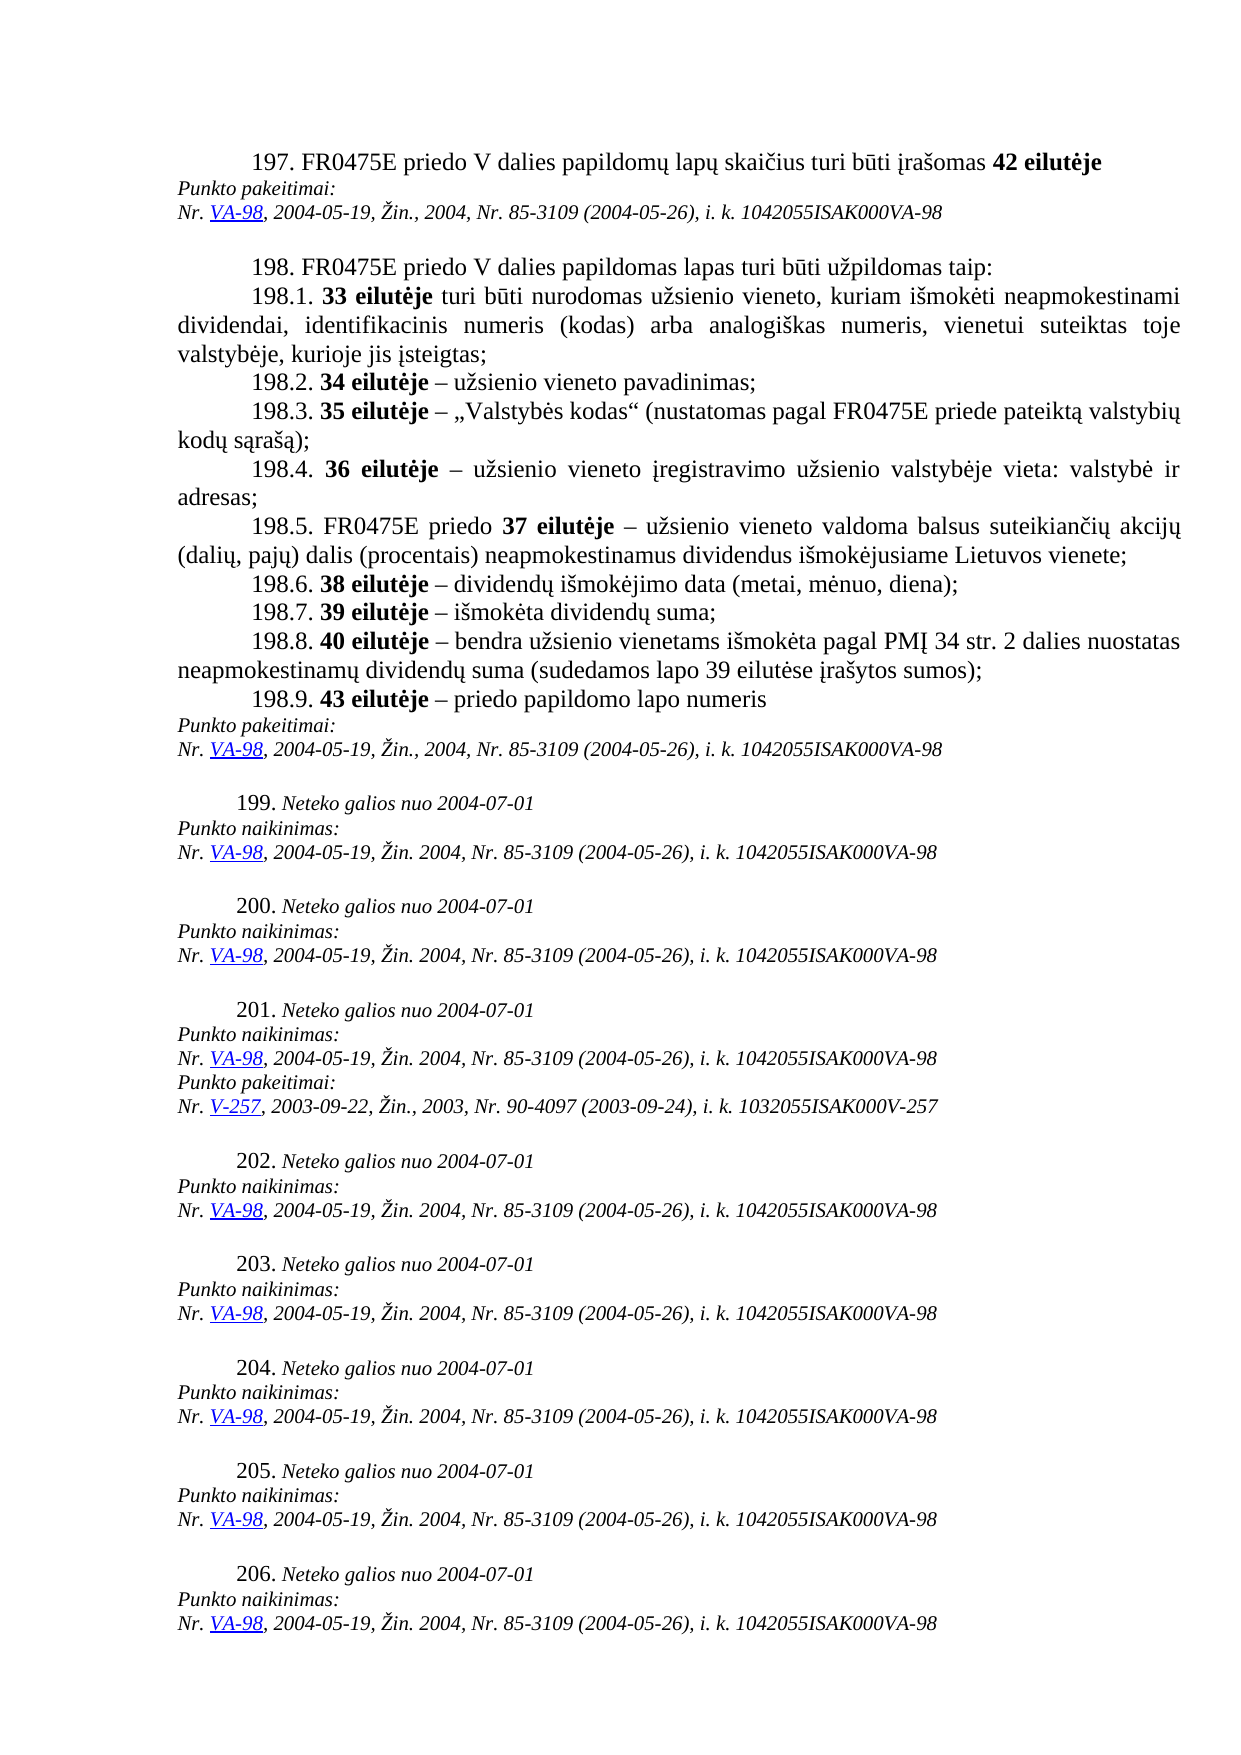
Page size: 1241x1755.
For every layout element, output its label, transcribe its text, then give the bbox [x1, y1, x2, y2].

text Nr. VA-98, 2004-05-19, Žin. 2004, Nr. 85-3109 (2004-05-26), i. k. 1042055ISAK000VA-98 [177, 943, 1181, 967]
text 198.9. 43 eilutėje – priedo papildomo lapo numeris [177, 684, 1181, 712]
text 198.6. 38 eilutėje – dividendų išmokėjimo data (metai, mėnuo, diena); [177, 569, 1181, 597]
text Punkto naikinimas: [177, 1277, 1181, 1301]
text Nr. VA-98, 2004-05-19, Žin. 2004, Nr. 85-3109 (2004-05-26), i. k. 1042055ISAK000VA-98 [177, 1046, 1181, 1070]
text Punkto pakeitimai: [177, 176, 1181, 200]
text Nr. VA-98, 2004-05-19, Žin. 2004, Nr. 85-3109 (2004-05-26), i. k. 1042055ISAK000VA-98 [177, 1611, 1181, 1634]
text Nr. VA-98, 2004-05-19, Žin. 2004, Nr. 85-3109 (2004-05-26), i. k. 1042055ISAK000VA-98 [177, 1507, 1181, 1531]
text 204. Neteko galios nuo 2004-07-01 [177, 1354, 1181, 1380]
text 198.3. 35 eilutėje – „Valstybės kodas“ (nustatomas pagal FR0475E priede pateiktą valstybių kodų sąrašą); [177, 396, 1181, 454]
text 199. Neteko galios nuo 2004-07-01 [177, 789, 1181, 816]
text 198.4. 36 eilutėje – užsienio vieneto įregistravimo užsienio valstybėje vieta: valstybė ir adresas; [177, 454, 1181, 511]
text 201. Neteko galios nuo 2004-07-01 [177, 996, 1181, 1022]
text 200. Neteko galios nuo 2004-07-01 [177, 893, 1181, 919]
text Nr. VA-98, 2004-05-19, Žin. 2004, Nr. 85-3109 (2004-05-26), i. k. 1042055ISAK000VA-98 [177, 1198, 1181, 1222]
text 198.8. 40 eilutėje – bendra užsienio vienetams išmokėta pagal PMĮ 34 str. 2 dalies nuostatas neapmokestinamų dividendų suma (sudedamos lapo 39 eilutėse įrašytos sumos); [177, 626, 1181, 684]
text Punkto naikinimas: [177, 1022, 1181, 1046]
text Nr. VA-98, 2004-05-19, Žin. 2004, Nr. 85-3109 (2004-05-26), i. k. 1042055ISAK000VA-98 [177, 840, 1181, 864]
text Nr. VA-98, 2004-05-19, Žin. 2004, Nr. 85-3109 (2004-05-26), i. k. 1042055ISAK000VA-98 [177, 1301, 1181, 1325]
text Punkto pakeitimai: [177, 712, 1181, 737]
text 198.7. 39 eilutėje – išmokėta dividendų suma; [177, 597, 1181, 626]
text 205. Neteko galios nuo 2004-07-01 [177, 1457, 1181, 1483]
text 206. Neteko galios nuo 2004-07-01 [177, 1560, 1181, 1586]
text 198. FR0475E priedo V dalies papildomas lapas turi būti užpildomas taip: [177, 252, 1181, 281]
text 203. Neteko galios nuo 2004-07-01 [177, 1250, 1181, 1277]
text 198.1. 33 eilutėje turi būti nurodomas užsienio vieneto, kuriam išmokėti neapmokestinami dividendai, identifikacinis numeris (kodas) arba analogiškas numeris, vienetui suteiktas toje valstybėje, kurioje jis įsteigtas; [177, 281, 1181, 367]
text Nr. VA-98, 2004-05-19, Žin., 2004, Nr. 85-3109 (2004-05-26), i. k. 1042055ISAK000VA-98 [177, 200, 1181, 224]
text Nr. VA-98, 2004-05-19, Žin., 2004, Nr. 85-3109 (2004-05-26), i. k. 1042055ISAK000VA-98 [177, 737, 1181, 761]
text Punkto naikinimas: [177, 919, 1181, 943]
text Nr. V-257, 2003-09-22, Žin., 2003, Nr. 90-4097 (2003-09-24), i. k. 1032055ISAK000V-257 [177, 1094, 1181, 1118]
text Punkto naikinimas: [177, 1483, 1181, 1507]
text Punkto naikinimas: [177, 1173, 1181, 1198]
text Nr. VA-98, 2004-05-19, Žin. 2004, Nr. 85-3109 (2004-05-26), i. k. 1042055ISAK000VA-98 [177, 1404, 1181, 1428]
text Punkto pakeitimai: [177, 1070, 1181, 1094]
text Punkto naikinimas: [177, 1586, 1181, 1611]
text 198.5. FR0475E priedo 37 eilutėje – užsienio vieneto valdoma balsus suteikiančių akcijų (dalių, pajų) dalis (procentais) neapmokestinamus dividendus išmokėjusiame Lietuvos vienete; [177, 511, 1181, 569]
text Punkto naikinimas: [177, 1380, 1181, 1404]
text 202. Neteko galios nuo 2004-07-01 [177, 1147, 1181, 1173]
text 198.2. 34 eilutėje – užsienio vieneto pavadinimas; [177, 367, 1181, 396]
text 197. FR0475E priedo V dalies papildomų lapų skaičius turi būti įrašomas 42 eilutėje [177, 147, 1181, 176]
text Punkto naikinimas: [177, 816, 1181, 840]
